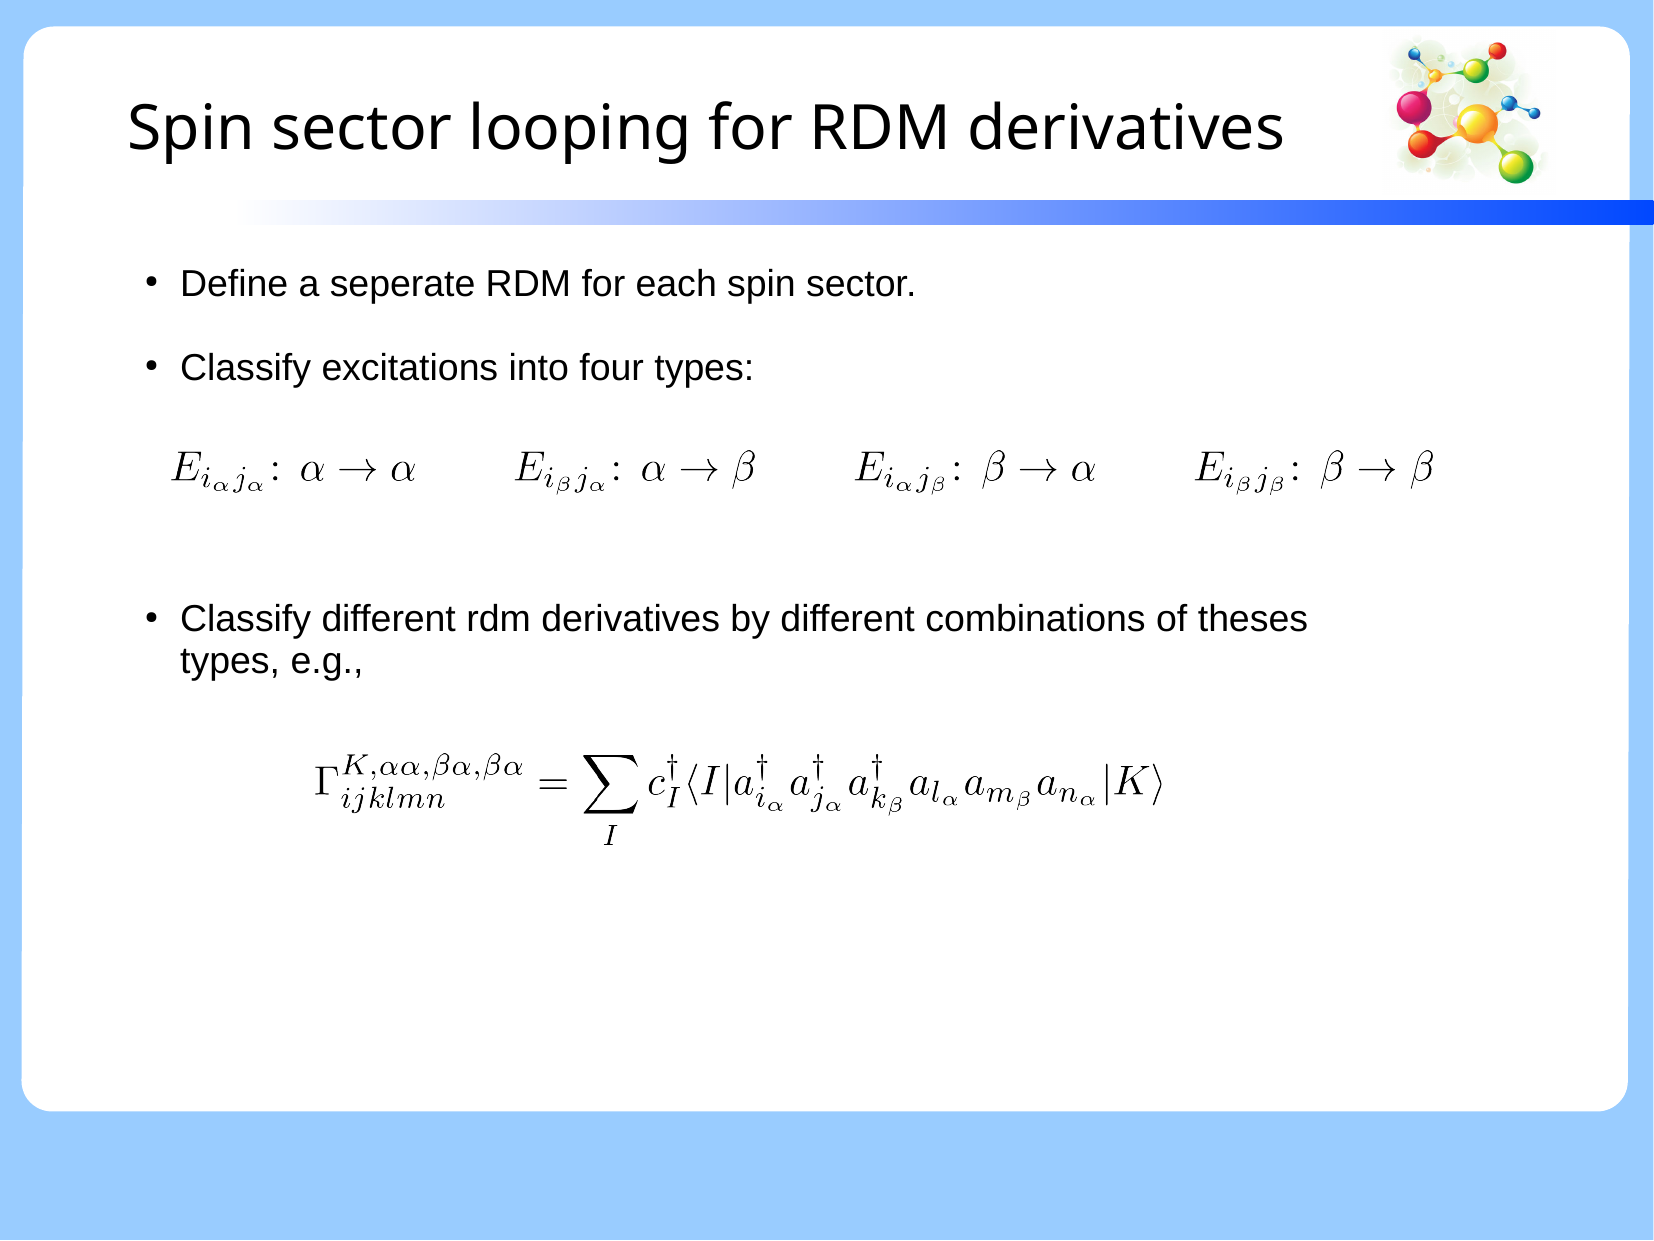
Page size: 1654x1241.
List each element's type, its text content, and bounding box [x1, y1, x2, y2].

picture [171, 450, 1433, 495]
table_cell [956, 201, 961, 224]
picture [315, 753, 1162, 845]
title Spin sector looping for RDM derivatives [82, 49, 1332, 201]
table_cell [873, 201, 877, 224]
picture [1382, 29, 1556, 195]
text_box Define a seperate RDM for each spin sector. Classify excitations into four types: Classify different rdm derivatives by different combinations of theses types, e.g., [130, 254, 1405, 1241]
